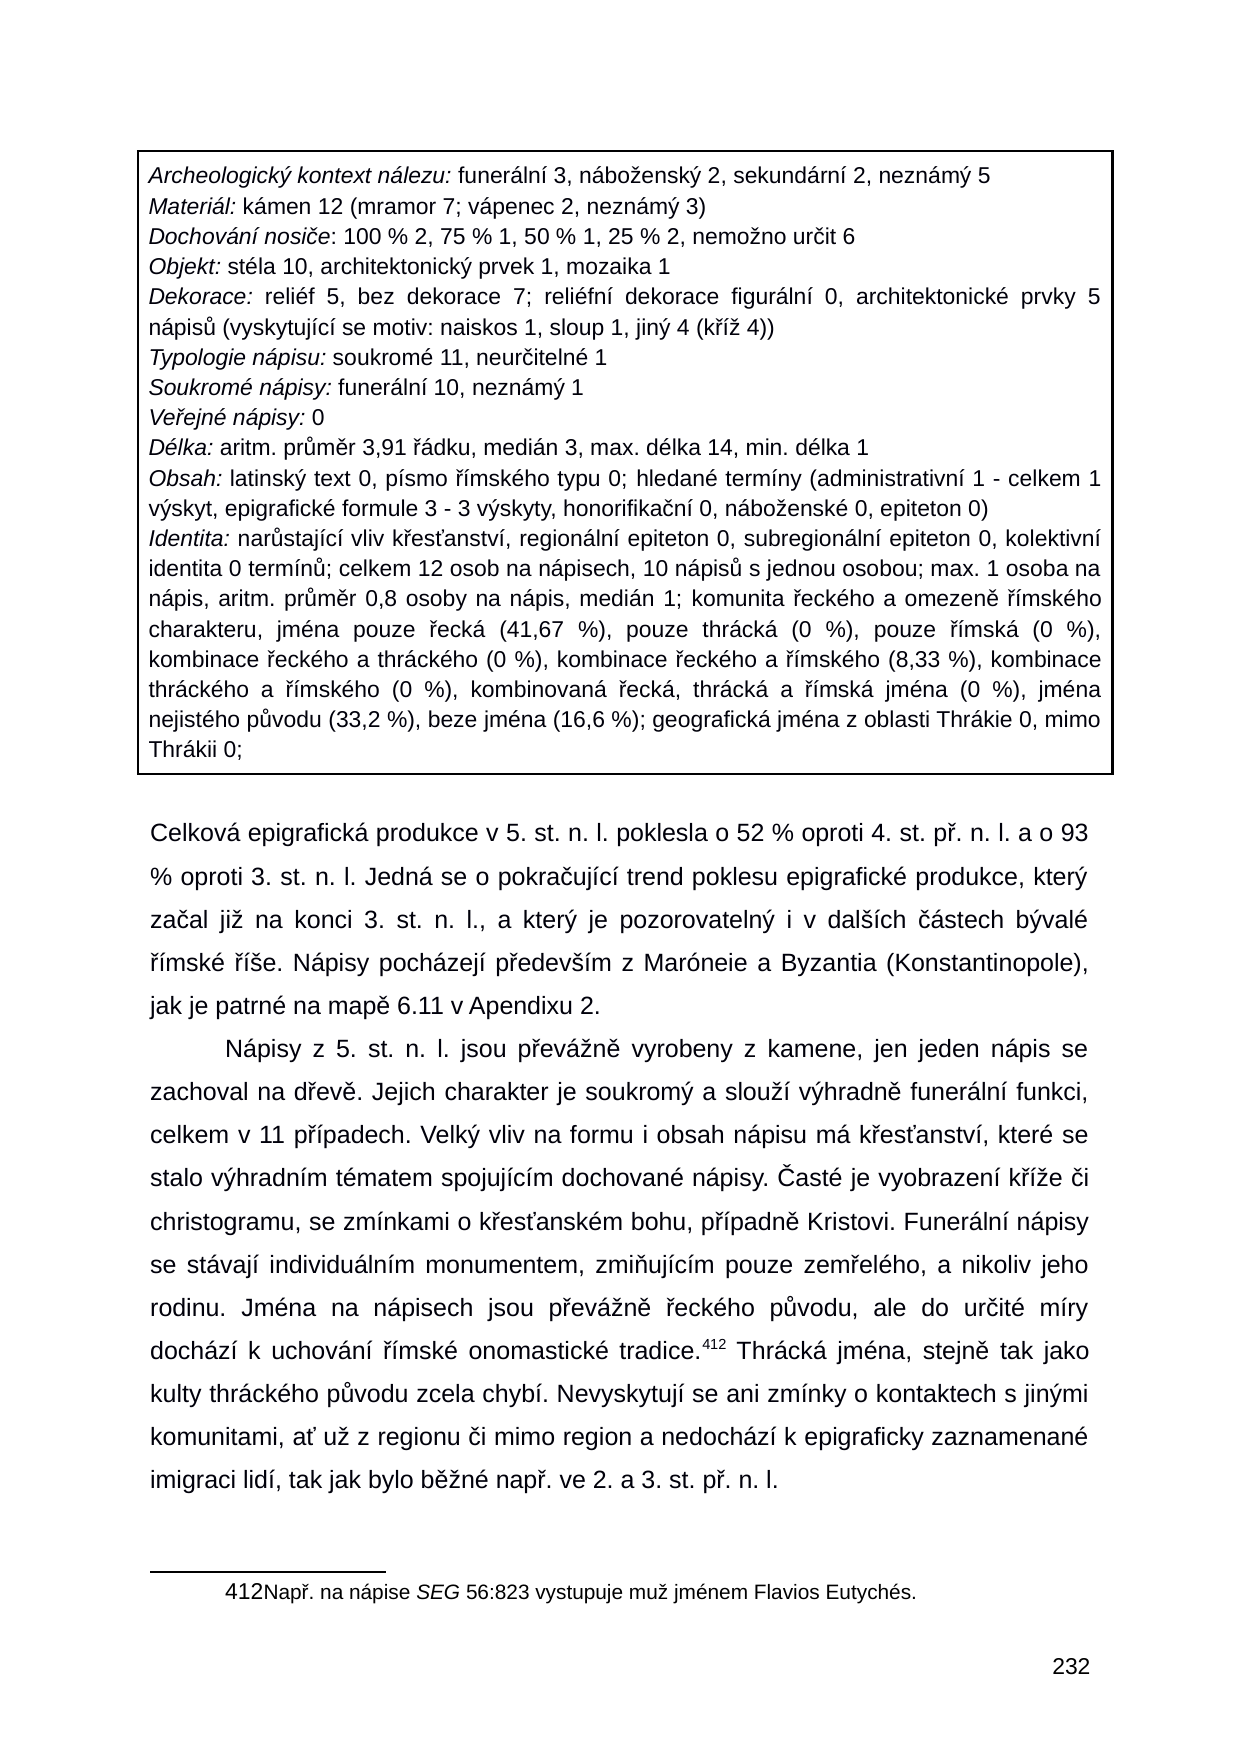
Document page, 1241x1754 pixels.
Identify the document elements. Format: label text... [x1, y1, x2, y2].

table_header Archeologický kontext nálezu: funerální 3, náboženský 2, sekundární 2, neznámý 5 Materiál: kámen 12 (mramor 7; vápenec 2, neznámý 3) Dochování nosiče: 100 % 2, 75 % 1, 50 % 1, 25 % 2, nemožno určit 6 Objekt: stéla 10, architektonický prvek 1, mozaika 1 Dekorace: reliéf 5, bez dekorace 7; reliéfní dekorace figurální 0, architektonické prvky 5 nápisů (vyskytující se motiv: naiskos 1, sloup 1, jiný 4 (kříž 4)) Typologie nápisu: soukromé 11, neurčitelné 1 Soukromé nápisy: funerální 10, neznámý 1 Veřejné nápisy: 0 Délka: aritm. průměr 3,91 řádku, medián 3, max. délka 14, min. délka 1 Obsah: latinský text 0, písmo římského typu 0; hledané termíny (administrativní 1 - celkem 1 výskyt, epigrafické formule 3 - 3 výskyty, honorifikační 0, náboženské 0, epiteton 0) Identita: narůstající vliv křesťanství, regionální epiteton 0, subregionální epiteton 0, kolektivní identita 0 termínů; celkem 12 osob na nápisech, 10 nápisů s jednou osobou; max. 1 osoba na nápis, aritm. průměr 0,8 osoby na nápis, medián 1; komunita řeckého a omezeně římského charakteru, jména pouze řecká (41,67 %), pouze thrácká (0 %), pouze římská (0 %), kombinace řeckého a thráckého (0 %), kombinace řeckého a římského (8,33 %), kombinace thráckého a římského (0 %), kombinovaná řecká, thrácká a římská jména (0 %), jména nejistého původu (33,2 %), beze jména (16,6 %); geografická jména z oblasti Thrákie 0, mimo Thrákii 0; [139, 152, 1111, 773]
text Celková epigrafická produkce v 5. st. n. l. poklesla o 52 % oproti 4. st. př. n. l. a o 93 % oproti 3. st. n. l. Jedná se o pokračující trend poklesu epigrafické produkce, který začal již na konci 3. st. n. l., a který je pozorovatelný i v dalších částech bývalé římské říše. Nápisy pocházejí především z Maróneie a Byzantia (Konstantinopole), jak je patrné na mapě 6.11 v Apendixu 2. [150, 818, 1090, 1020]
text Např. na nápise SEG 56:823 vystupuje muž jménem Flavios Eutychés. [150, 1578, 1090, 1604]
text Nápisy z 5. st. n. l. jsou převážně vyrobeny z kamene, jen jeden nápis se zachoval na dřevě. Jejich charakter je soukromý a slouží výhradně funerální funkci, celkem v 11 případech. Velký vliv na formu i obsah nápisu má křesťanství, které se stalo výhradním tématem spojujícím dochované nápisy. Časté je vyobrazení kříže či christogramu, se zmínkami o křesťanském bohu, případně Kristovi. Funerální nápisy se stávají individuálním monumentem, zmiňujícím pouze zemřelého, a nikoliv jeho rodinu. Jména na nápisech jsou převážně řeckého původu, ale do určité míry dochází k uchování římské onomastické tradice. Thrácká jména, stejně tak jako kulty thráckého původu zcela chybí. Nevyskytují se ani zmínky o kontaktech s jinými komunitami, ať už z regionu či mimo region a nedochází k epigraficky zaznamenané imigraci lidí, tak jak bylo běžné např. ve 2. a 3. st. př. n. l. [150, 1034, 1090, 1494]
